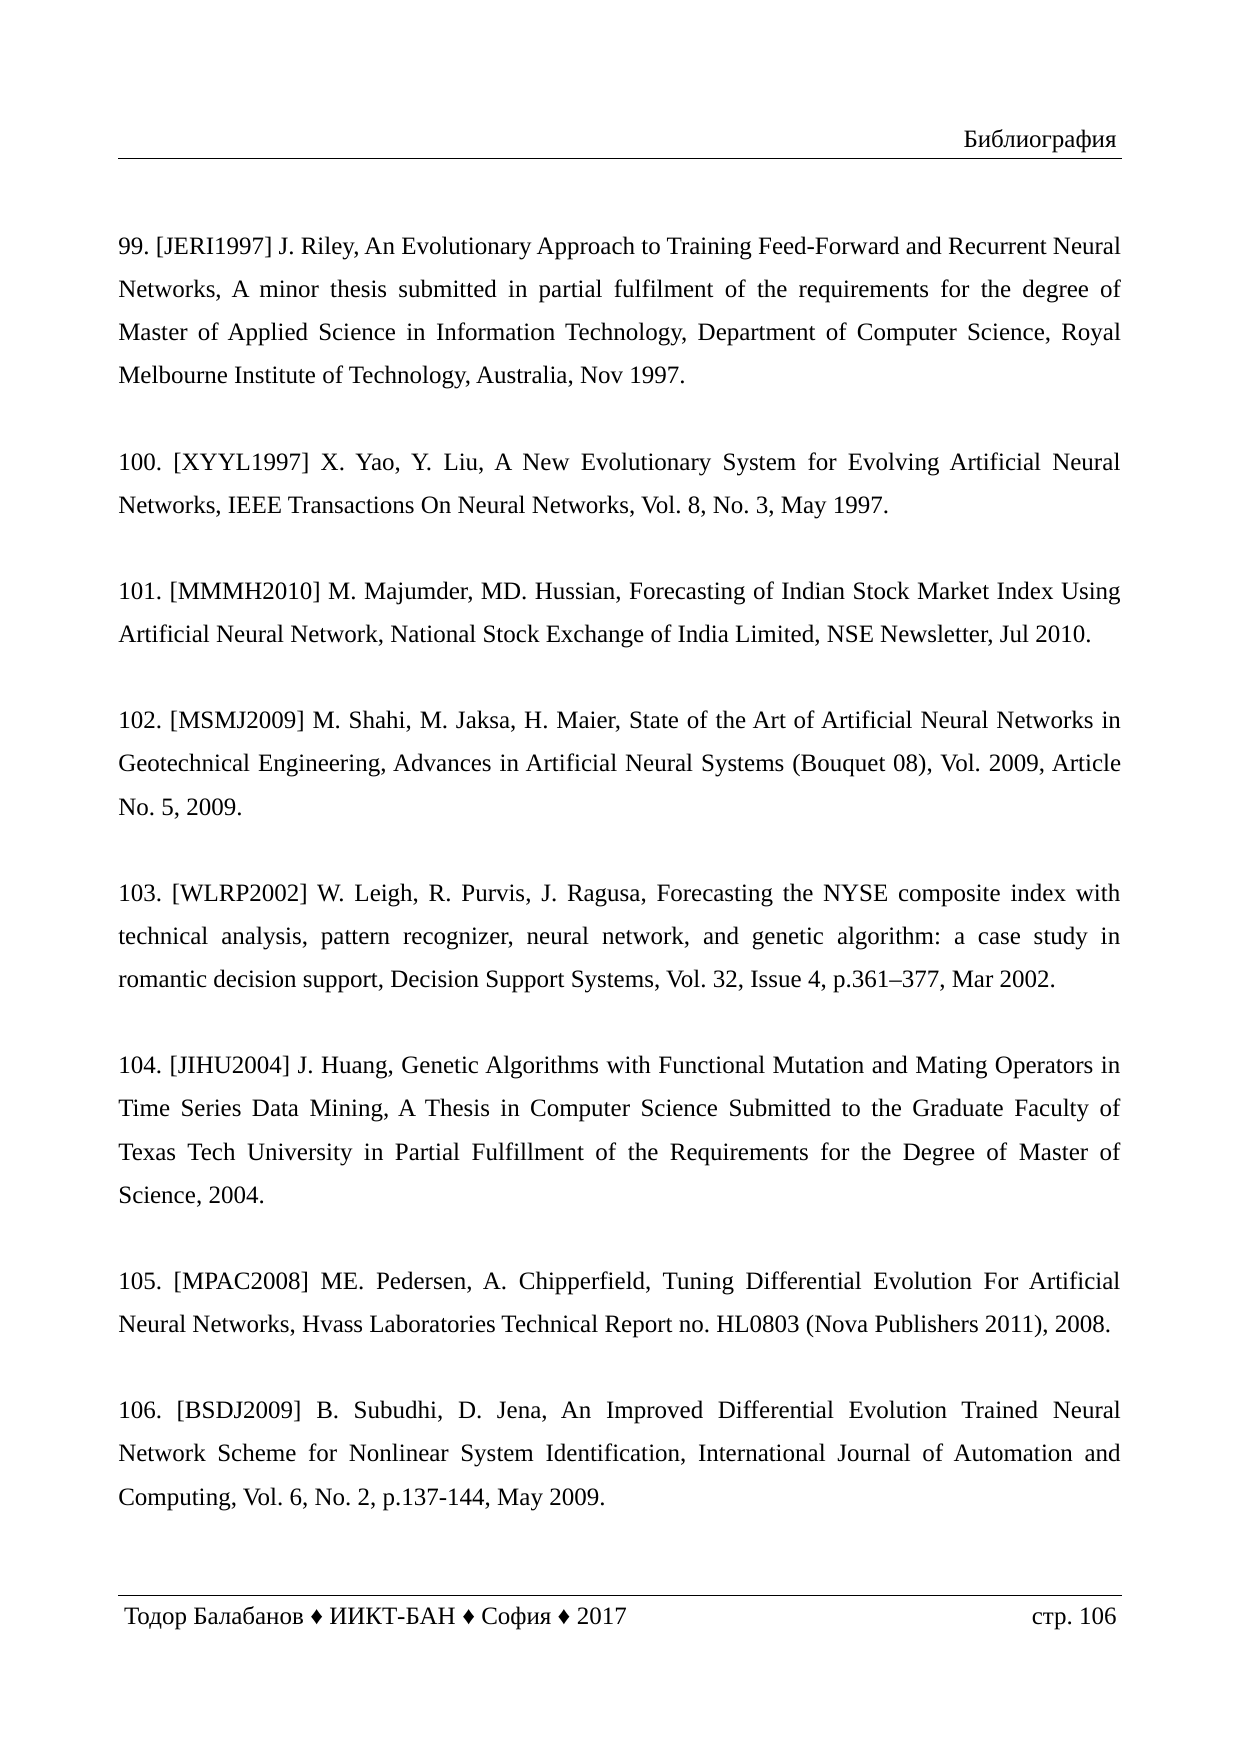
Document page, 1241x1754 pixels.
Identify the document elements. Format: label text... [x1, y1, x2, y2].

text 102. [MSMJ2009] M. Shahi, M. Jaksa, H. Maier, State of the Art of Artificial Neural Networks in Geotechnical Engineering, Advances in Artificial Neural Systems (Bouquet 08), Vol. 2009, Article No. 5, 2009. [118, 705, 1122, 820]
text 101. [MMMH2010] M. Majumder, MD. Hussian, Forecasting of Indian Stock Market Index Using Artificial Neural Network, National Stock Exchange of India Limited, NSE Newsletter, Jul 2010. [118, 576, 1122, 648]
text 106. [BSDJ2009] B. Subudhi, D. Jena, An Improved Differential Evolution Trained Neural Network Scheme for Nonlinear System Identification, International Journal of Automation and Computing, Vol. 6, No. 2, p.137-144, May 2009. [118, 1395, 1122, 1510]
text 103. [WLRP2002] W. Leigh, R. Purvis, J. Ragusa, Forecasting the NYSE composite index with technical analysis, pattern recognizer, neural network, and genetic algorithm: a case study in romantic decision support, Decision Support Systems, Vol. 32, Issue 4, p.361–377, Mar 2002. [118, 878, 1122, 993]
text 100. [XYYL1997] X. Yao, Y. Liu, A New Evolutionary System for Evolving Artificial Neural Networks, IEEE Transactions On Neural Networks, Vol. 8, No. 3, May 1997. [118, 447, 1122, 518]
text 105. [MPAC2008] ME. Pedersen, A. Chipperfield, Tuning Differential Evolution For Artificial Neural Networks, Hvass Laboratories Technical Report no. HL0803 (Nova Publishers 2011), 2008. [118, 1266, 1122, 1338]
text 104. [JIHU2004] J. Huang, Genetic Algorithms with Functional Mutation and Mating Operators in Time Series Data Mining, A Thesis in Computer Science Submitted to the Graduate Faculty of Texas Tech University in Partial Fulfillment of the Requirements for the Degree of Master of Science, 2004. [118, 1050, 1122, 1208]
text 99. [JERI1997] J. Riley, An Evolutionary Approach to Training Feed-Forward and Recurrent Neural Networks, A minor thesis submitted in partial fulfilment of the requirements for the degree of Master of Applied Science in Information Technology, Department of Computer Science, Royal Melbourne Institute of Technology, Australia, Nov 1997. [118, 231, 1122, 389]
